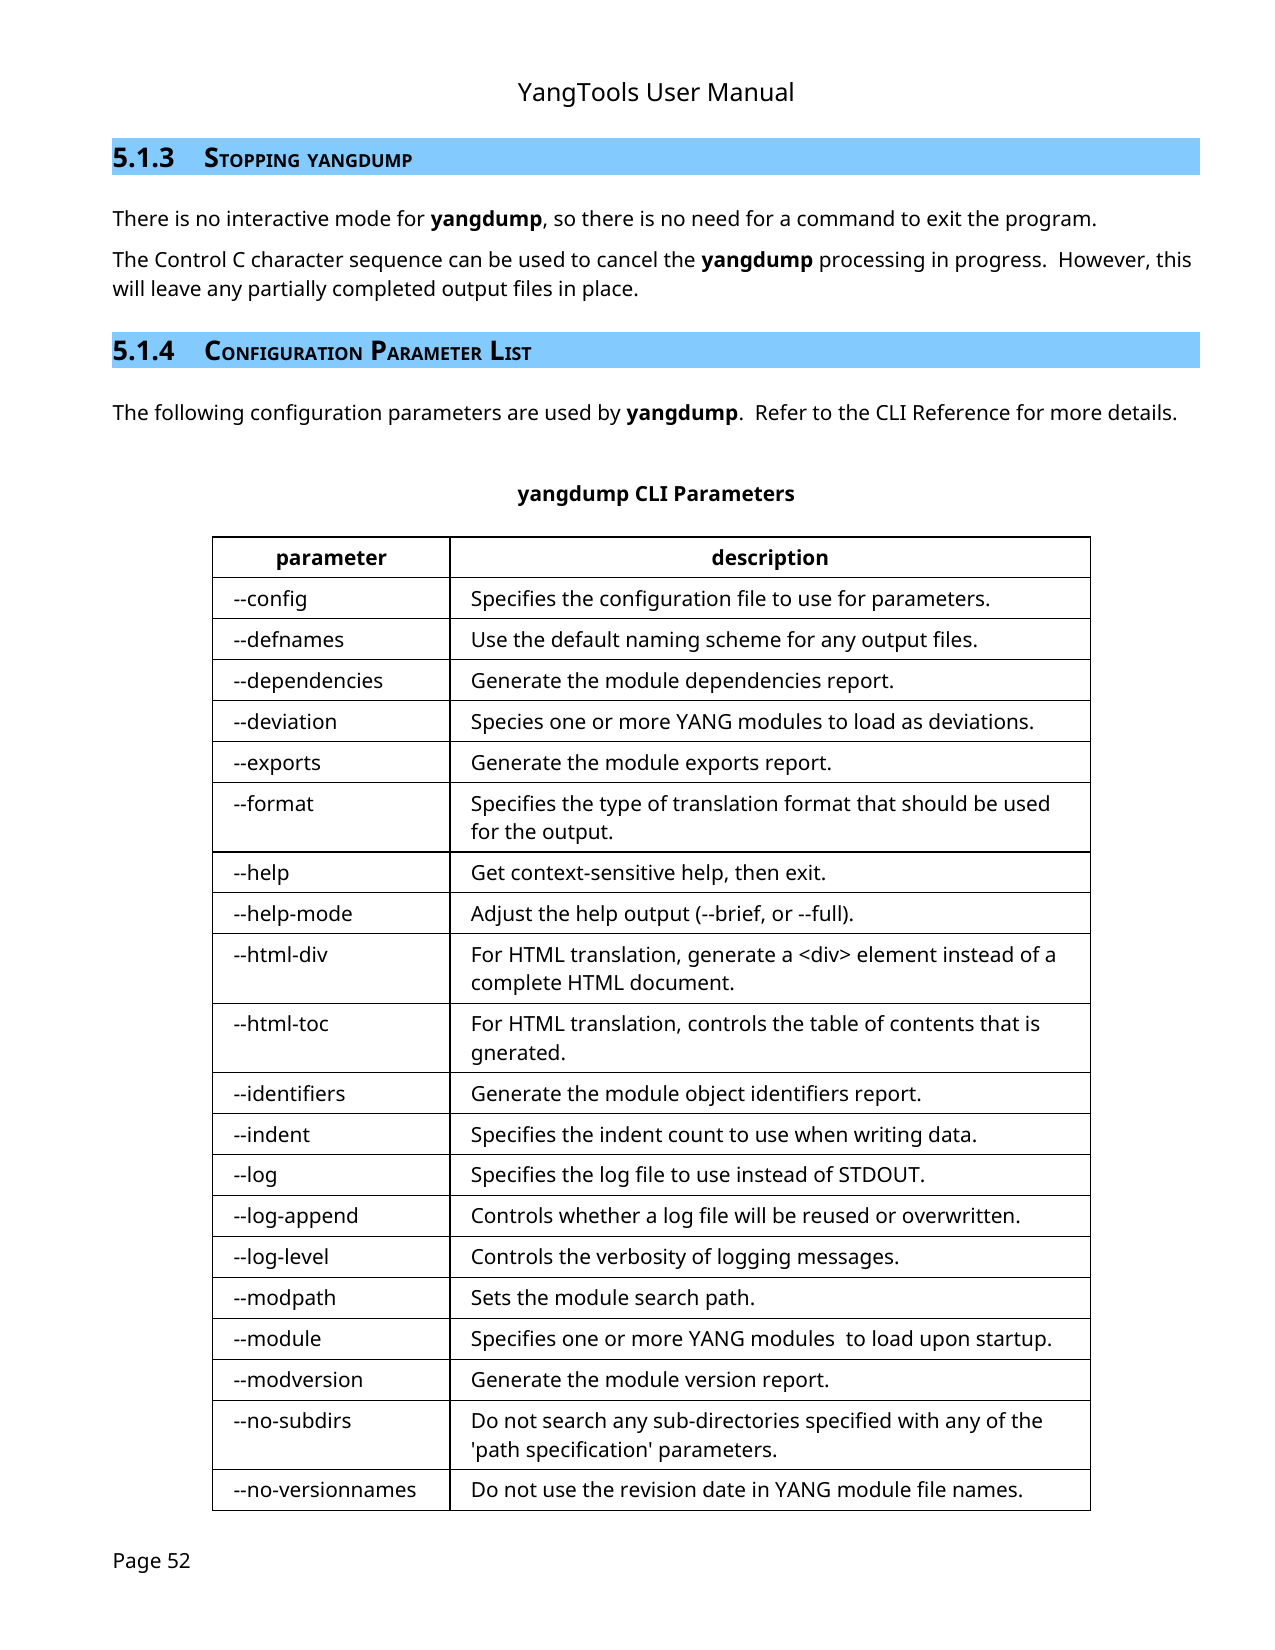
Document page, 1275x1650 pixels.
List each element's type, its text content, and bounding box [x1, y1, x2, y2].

table_cell --module [213, 1319, 449, 1358]
subtitle yangdump CLI Parameters [127, 479, 1185, 508]
table_cell Sets the module search path. [451, 1278, 1090, 1318]
table_cell --indent [213, 1114, 449, 1154]
table_cell Specifies one or more YANG modules to load upon startup. [451, 1319, 1090, 1358]
table_cell Species one or more YANG modules to load as deviations. [451, 701, 1090, 741]
table_cell Specifies the configuration file to use for parameters. [451, 578, 1090, 618]
table_cell --html-div [213, 934, 449, 1003]
table_cell --help-mode [213, 893, 449, 933]
subtitle Configuration Parameter List [112, 332, 1200, 368]
table_cell Generate the module object identifiers report. [451, 1073, 1090, 1113]
text The Control C character sequence can be used to cancel the yangdump processing in progress. However, this will leave any partially completed output files in place. [112, 246, 1200, 302]
table_cell --deviation [213, 701, 449, 741]
table_cell --modpath [213, 1278, 449, 1318]
table_cell Controls the verbosity of logging messages. [451, 1237, 1090, 1277]
table_cell --log [213, 1155, 449, 1195]
table_header parameter [213, 538, 449, 577]
table_cell --identifiers [213, 1073, 449, 1113]
subtitle Stopping yangdump [112, 138, 1200, 175]
table_cell --no-subdirs [213, 1401, 449, 1469]
table_cell --no-versionnames [213, 1470, 449, 1510]
table_cell Generate the module version report. [451, 1360, 1090, 1399]
table_header description [451, 538, 1090, 577]
table_cell --log-level [213, 1237, 449, 1277]
table_cell Do not search any sub-directories specified with any of the 'path specification' parameters. [451, 1401, 1090, 1469]
table_cell --exports [213, 742, 449, 782]
table_cell --format [213, 783, 449, 851]
text There is no interactive mode for yangdump, so there is no need for a command to exit the program. [112, 204, 1200, 233]
table_cell --dependencies [213, 660, 449, 700]
table_cell --defnames [213, 619, 449, 659]
table_cell --html-toc [213, 1004, 449, 1072]
table_cell For HTML translation, controls the table of contents that is gnerated. [451, 1004, 1090, 1072]
table_cell --modversion [213, 1360, 449, 1399]
table_cell Adjust the help output (--brief, or --full). [451, 893, 1090, 933]
table_cell Generate the module dependencies report. [451, 660, 1090, 700]
table_cell Specifies the type of translation format that should be used for the output. [451, 783, 1090, 851]
table_cell Get context-sensitive help, then exit. [451, 853, 1090, 892]
table_cell Specifies the log file to use instead of STDOUT. [451, 1155, 1090, 1195]
table_cell Controls whether a log file will be reused or overwritten. [451, 1196, 1090, 1236]
table_cell Specifies the indent count to use when writing data. [451, 1114, 1090, 1154]
table_cell --config [213, 578, 449, 618]
table_cell For HTML translation, generate a <div> element instead of a complete HTML document. [451, 934, 1090, 1003]
table_cell Generate the module exports report. [451, 742, 1090, 782]
table_cell Use the default naming scheme for any output files. [451, 619, 1090, 659]
table_cell Do not use the revision date in YANG module file names. [451, 1470, 1090, 1510]
table_cell --log-append [213, 1196, 449, 1236]
text The following configuration parameters are used by yangdump. Refer to the CLI Reference for more details. [112, 398, 1200, 426]
table_cell --help [213, 853, 449, 892]
